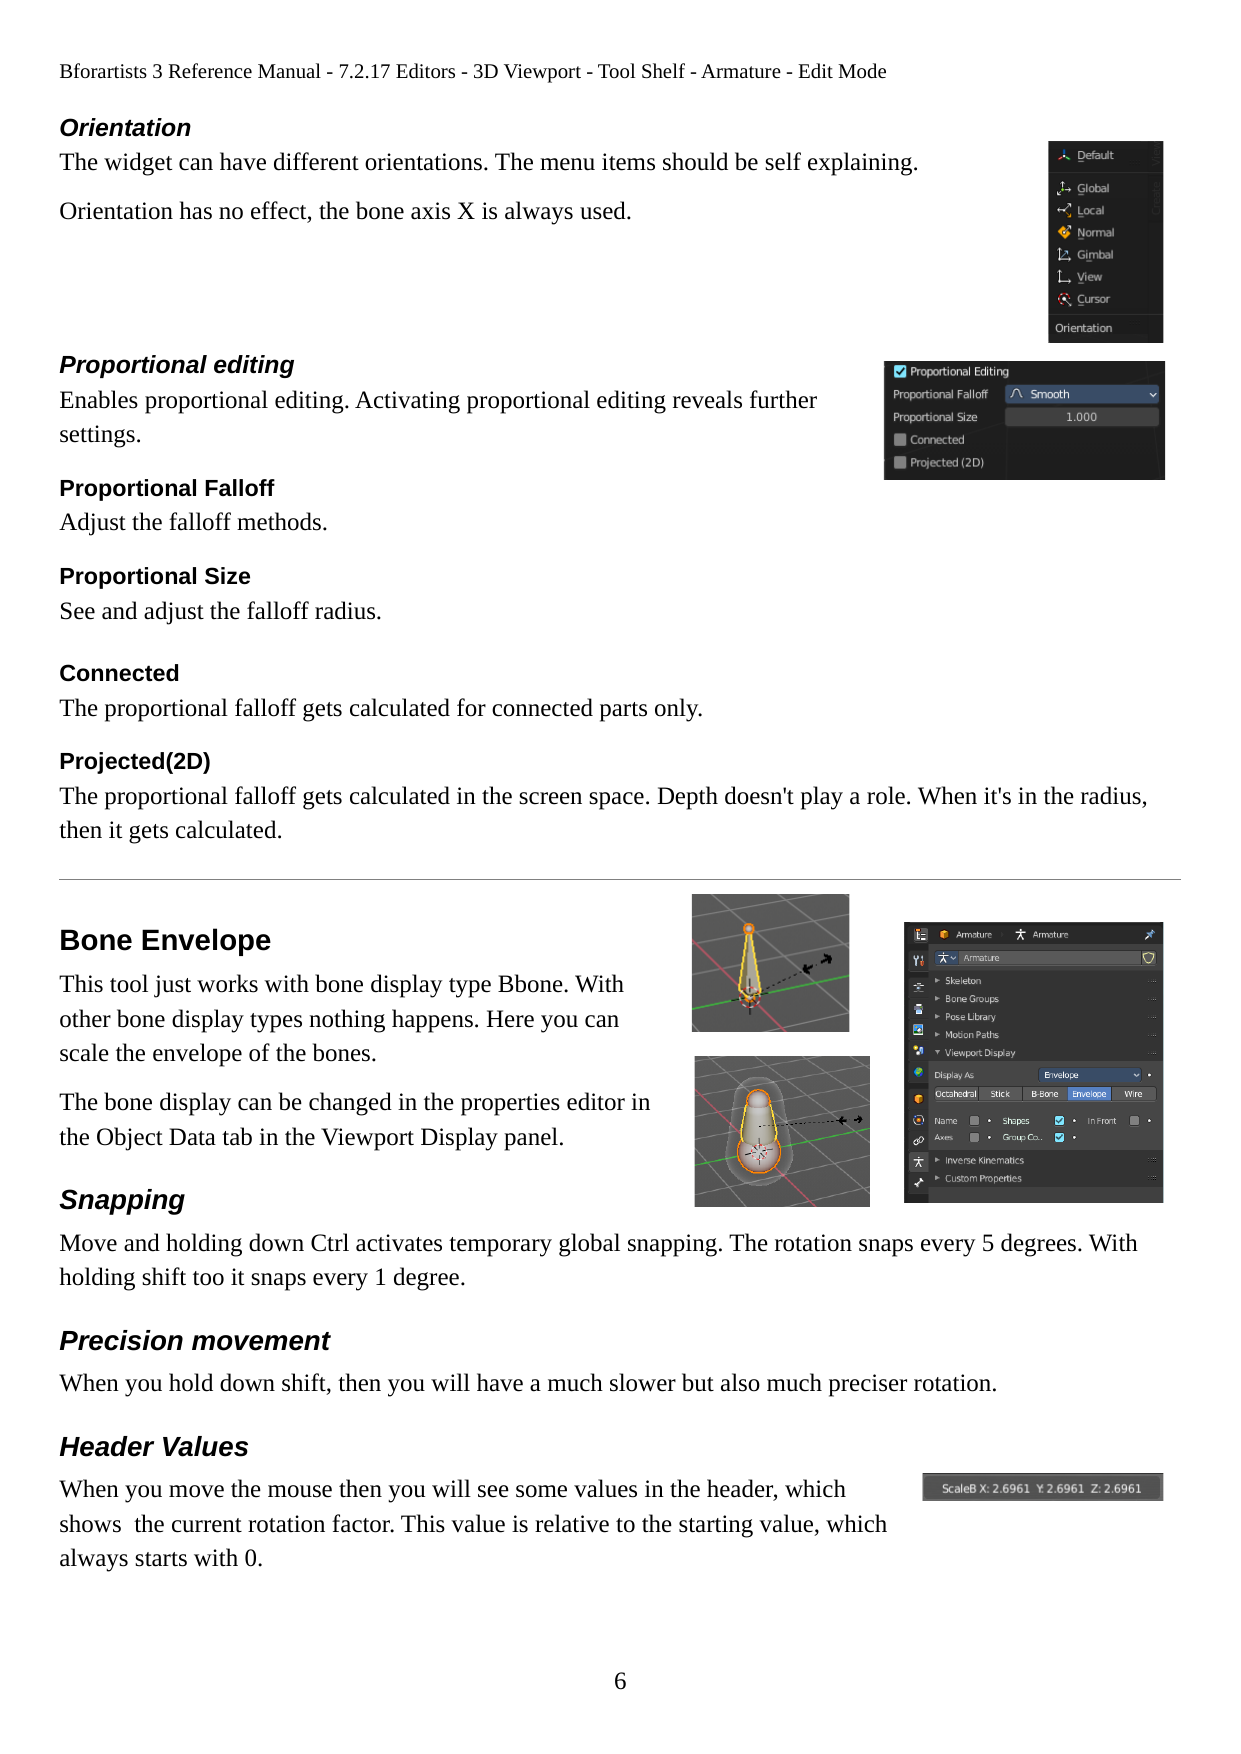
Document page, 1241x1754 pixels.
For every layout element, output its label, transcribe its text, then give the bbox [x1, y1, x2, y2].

picture [883, 361, 1166, 480]
subtitle Connected [59, 659, 1181, 686]
text The proportional falloff gets calculated in the screen space. Depth doesn't play a role. When it's in the radius, then it gets calculated. [59, 781, 1181, 844]
text See and adjust the falloff radius. [59, 596, 1181, 624]
picture [904, 922, 1164, 1203]
subtitle Snapping [59, 1183, 1181, 1215]
text Orientation has no effect, the bone axis X is always used. [59, 196, 1048, 225]
picture [1048, 141, 1164, 343]
text Adjust the falloff methods. [59, 507, 1181, 536]
text The widget can have different orientations. The menu items should be self explaining. [59, 147, 1048, 176]
text When you move the mouse then you will see some values in the header, which shows the current rotation factor. This value is relative to the starting value, which always starts with 0. [59, 1474, 1181, 1572]
picture [694, 1056, 870, 1207]
subtitle Proportional Size [59, 563, 1181, 589]
subtitle [850, 923, 904, 957]
subtitle Proportional Falloff [59, 474, 1181, 501]
text When you hold down shift, then you will have a much slower but also much preciser rotation. [59, 1368, 1181, 1397]
text Move and holding down Ctrl activates temporary global snapping. The rotation snaps every 5 degrees. With holding shift too it snaps every 1 degree. [59, 1228, 1181, 1291]
subtitle [1164, 923, 1181, 957]
subtitle Bone Envelope [59, 923, 691, 957]
subtitle Orientation [59, 113, 1181, 141]
subtitle Projected(2D) [59, 748, 1181, 775]
text This tool just works with bone display type Bbone. With other bone display types nothing happens. Here you can scale the envelope of the bones. [59, 969, 904, 1067]
text The proportional falloff gets calculated for connected parts only. [59, 693, 1181, 721]
picture [691, 894, 850, 1032]
subtitle Precision movement [59, 1324, 1181, 1356]
subtitle Proportional editing [59, 350, 1181, 378]
subtitle Header Values [59, 1430, 1181, 1462]
text The bone display can be changed in the properties editor in the Object Data tab in the Viewport Display panel. [59, 1087, 694, 1151]
text Enables proportional editing. Activating proportional editing reveals further settings. [59, 385, 883, 448]
picture [922, 1473, 1164, 1501]
